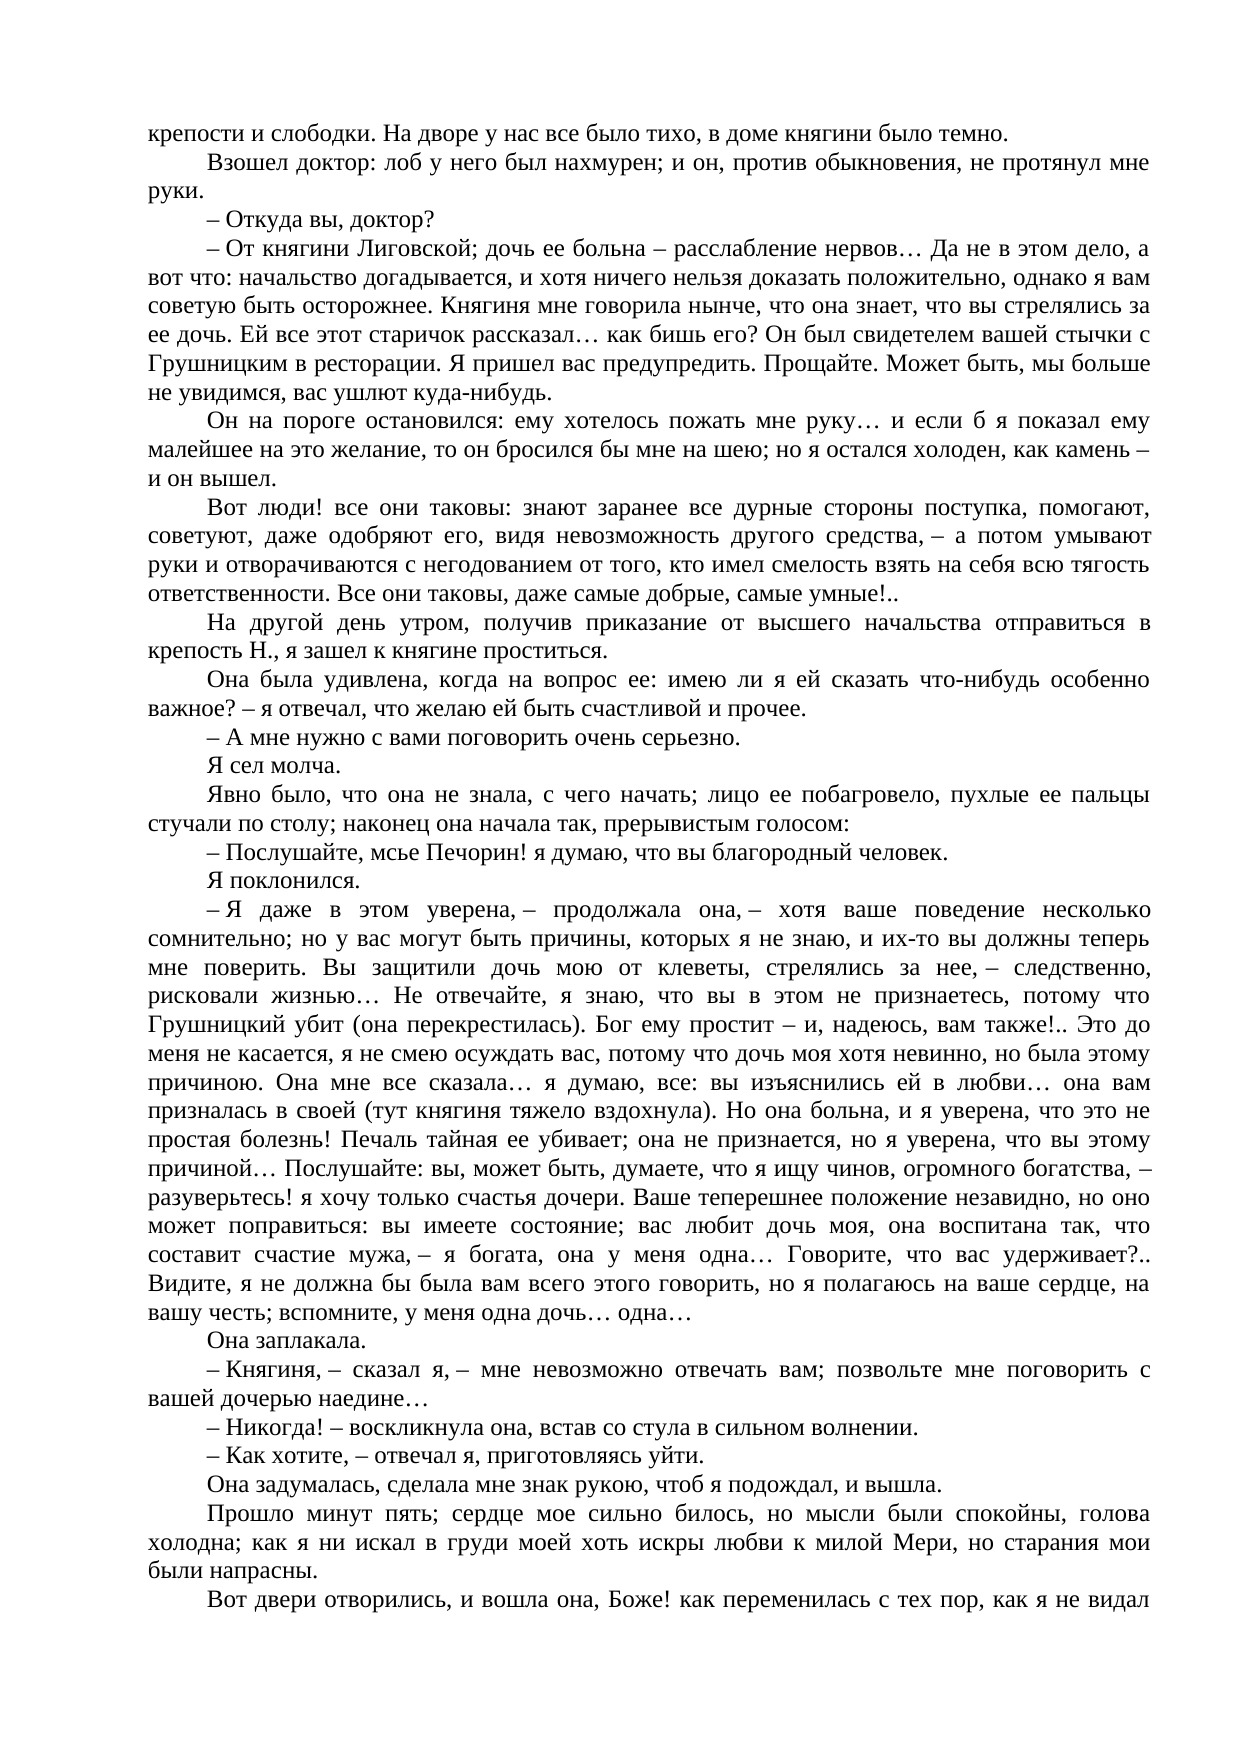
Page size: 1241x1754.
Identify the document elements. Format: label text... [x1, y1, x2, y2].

text Взошел доктор: лоб у него был нахмурен; и он, против обыкновения, не протянул мне руки. [148, 147, 1152, 204]
text Прошло минут пять; сердце мое сильно билось, но мысли были спокойны, голова холодна; как я ни искал в груди моей хоть искры любви к милой Мери, но старания мои были напрасны. [148, 1498, 1152, 1584]
text – От княгини Лиговской; дочь ее больна – расслабление нервов… Да не в этом дело, а вот что: начальство догадывается, и хотя ничего нельзя доказать положительно, однако я вам советую быть осторожнее. Княгиня мне говорила нынче, что она знает, что вы стрелялись за ее дочь. Ей все этот старичок рассказал… как бишь его? Он был свидетелем вашей стычки с Грушницким в ресторации. Я пришел вас предупредить. Прощайте. Может быть, мы больше не увидимся, вас ушлют куда-нибудь. [148, 233, 1152, 406]
text – Княгиня, – сказал я, – мне невозможно отвечать вам; позвольте мне поговорить с вашей дочерью наедине… [148, 1354, 1152, 1412]
text крепости и слободки. На дворе у нас все было тихо, в доме княгини было темно. [148, 118, 1152, 147]
text Явно было, что она не знала, с чего начать; лицо ее побагровело, пухлые ее пальцы стучали по столу; наконец она начала так, прерывистым голосом: [148, 779, 1152, 837]
text – Как хотите, – отвечал я, приготовляясь уйти. [148, 1441, 1152, 1469]
text Она задумалась, сделала мне знак рукою, чтоб я подождал, и вышла. [148, 1469, 1152, 1498]
text Вот двери отворились, и вошла она, Боже! как переменилась с тех пор, как я не видал [148, 1584, 1152, 1613]
text – Послушайте, мсье Печорин! я думаю, что вы благородный человек. [148, 837, 1152, 866]
text – Я даже в этом уверена, – продолжала она, – хотя ваше поведение несколько сомнительно; но у вас могут быть причины, которых я не знаю, и их-то вы должны теперь мне поверить. Вы защитили дочь мою от клеветы, стрелялись за нее, – следственно, рисковали жизнью… Не отвечайте, я знаю, что вы в этом не признаетесь, потому что Грушницкий убит (она перекрестилась). Бог ему простит – и, надеюсь, вам также!.. Это до меня не касается, я не смею осуждать вас, потому что дочь моя хотя невинно, но была этому причиною. Она мне все сказала… я думаю, все: вы изъяснились ей в любви… она вам призналась в своей (тут княгиня тяжело вздохнула). Но она больна, и я уверена, что это не простая болезнь! Печаль тайная ее убивает; она не признается, но я уверена, что вы этому причиной… Послушайте: вы, может быть, думаете, что я ищу чинов, огромного богатства, – разуверьтесь! я хочу только счастья дочери. Ваше теперешнее положение незавидно, но оно может поправиться: вы имеете состояние; вас любит дочь моя, она воспитана так, что составит счастие мужа, – я богата, она у меня одна… Говорите, что вас удерживает?.. Видите, я не должна бы была вам всего этого говорить, но я полагаюсь на ваше сердце, на вашу честь; вспомните, у меня одна дочь… одна… [148, 894, 1152, 1326]
text Она была удивлена, когда на вопрос ее: имею ли я ей сказать что-нибудь особенно важное? – я отвечал, что желаю ей быть счастливой и прочее. [148, 664, 1152, 722]
text Она заплакала. [148, 1326, 1152, 1354]
text – Никогда! – воскликнула она, встав со стула в сильном волнении. [148, 1412, 1152, 1441]
text Я поклонился. [148, 866, 1152, 894]
text – А мне нужно с вами поговорить очень серьезно. [148, 722, 1152, 751]
text – Откуда вы, доктор? [148, 204, 1152, 233]
text Он на пороге остановился: ему хотелось пожать мне руку… и если б я показал ему малейшее на это желание, то он бросился бы мне на шею; но я остался холоден, как камень – и он вышел. [148, 406, 1152, 492]
text Я сел молча. [148, 751, 1152, 779]
text Вот люди! все они таковы: знают заранее все дурные стороны поступка, помогают, советуют, даже одобряют его, видя невозможность другого средства, – а потом умывают руки и отворачиваются с негодованием от того, кто имел смелость взять на себя всю тягость ответственности. Все они таковы, даже самые добрые, самые умные!.. [148, 492, 1152, 607]
text На другой день утром, получив приказание от высшего начальства отправиться в крепость Н., я зашел к княгине проститься. [148, 607, 1152, 664]
